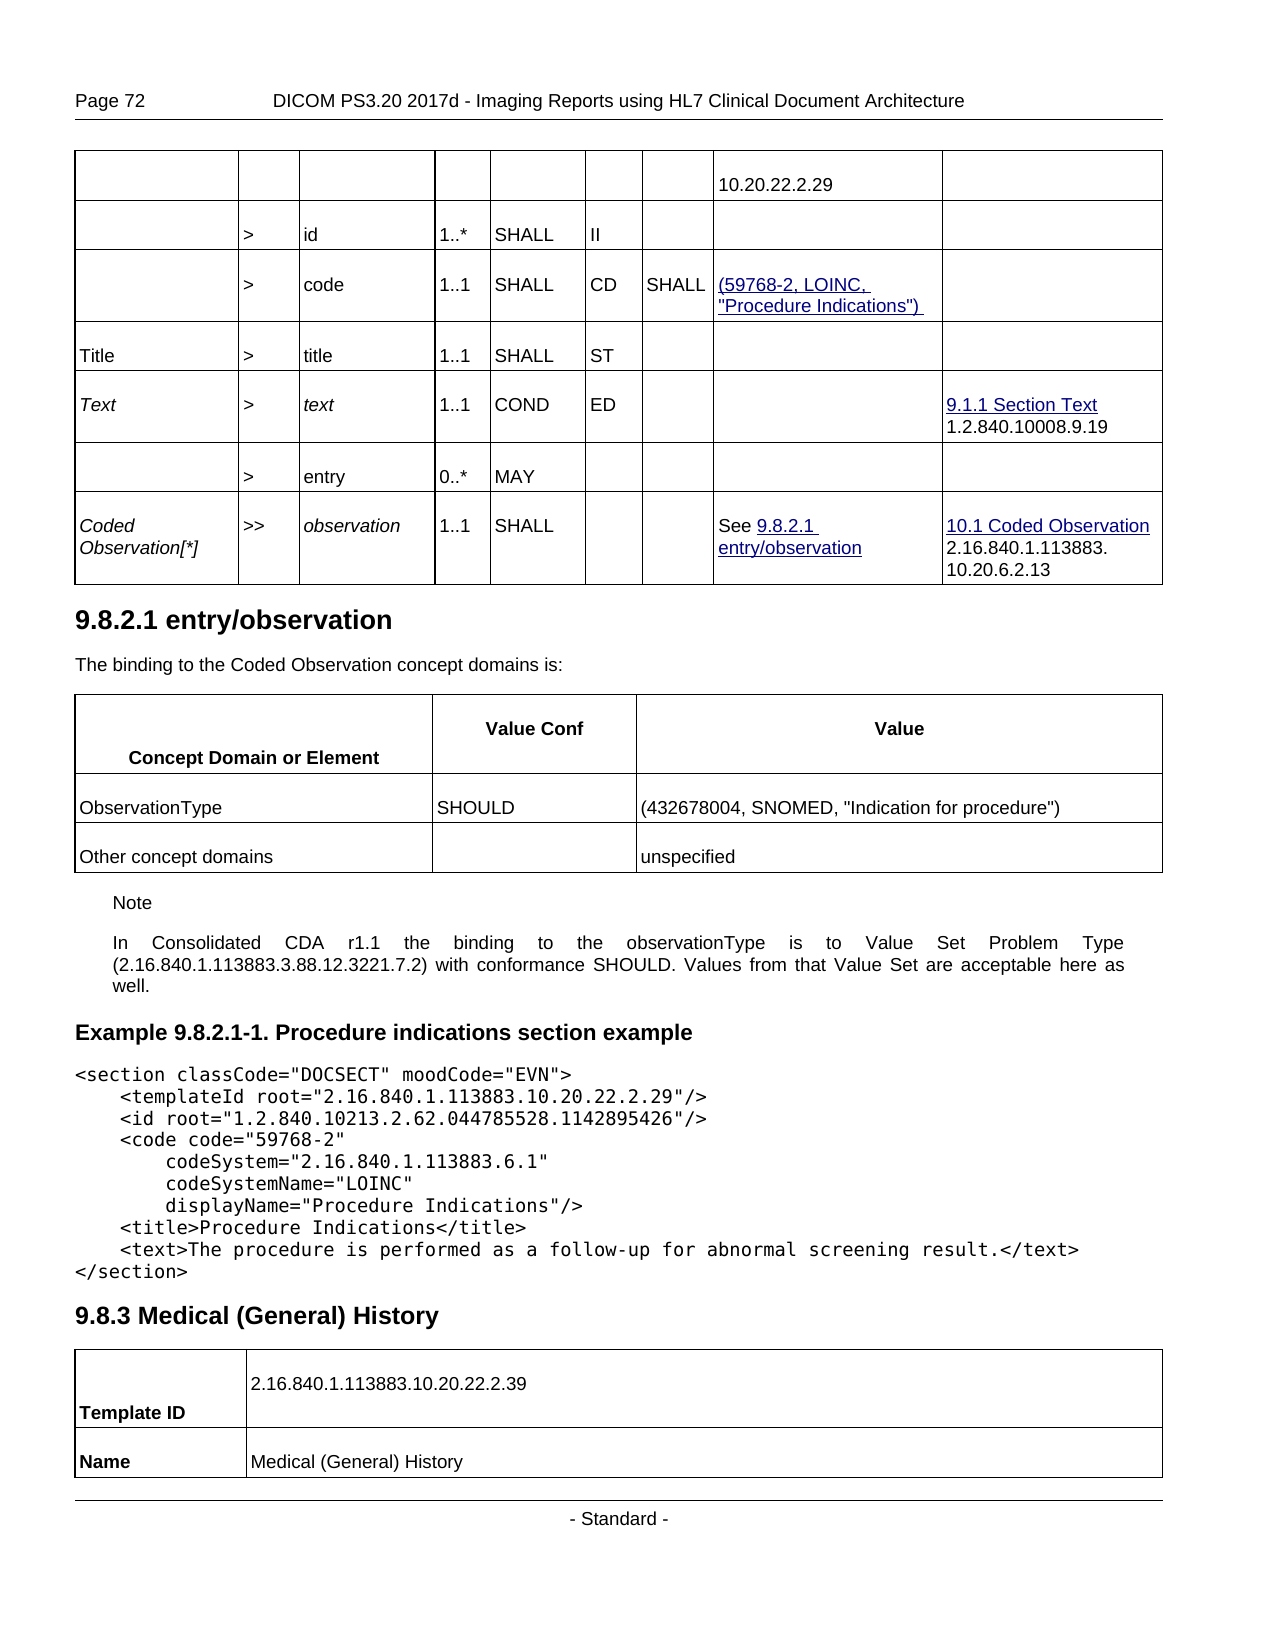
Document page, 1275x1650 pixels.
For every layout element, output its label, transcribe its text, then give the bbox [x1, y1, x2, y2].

table_cell observation [300, 492, 434, 584]
table_cell II [586, 201, 642, 249]
table_cell [76, 443, 238, 491]
table_cell > [239, 201, 299, 249]
table_cell entry [300, 443, 434, 491]
text In Consolidated CDA r1.1 the binding to the observationType is to Value Set Problem Type (2.16.840.1.113883.3.88.12.3221.7.2) with conformance SHOULD. Values from that Value Set are acceptable here as well. [112, 932, 1125, 997]
table_cell [714, 201, 942, 249]
table_cell [586, 151, 642, 200]
table_cell [491, 151, 585, 200]
table_cell 1..1 [436, 371, 490, 442]
table_cell >> [239, 492, 299, 584]
table_cell SHALL [491, 250, 585, 321]
table_cell 1..1 [436, 492, 490, 584]
table_cell Text [76, 371, 238, 442]
text <section classCode="DOCSECT" moodCode="EVN"> <templateId root="2.16.840.1.113883.10.20.22.2.29"/> <id root="1.2.840.10213.2.62.044785528.1142895426"/> <code code="59768-2" codeSystem="2.16.840.1.113883.6.1" codeSystemName="LOINC" displayName="Procedure Indications"/> <title>Procedure Indications</title> <text>The procedure is performed as a follow-up for abnormal screening result.</text> </section> [75, 1064, 1162, 1283]
table_cell Name [76, 1428, 246, 1477]
table_cell [714, 443, 942, 491]
table_cell SHALL [491, 492, 585, 584]
table_header Template ID [76, 1350, 246, 1427]
table_cell [586, 492, 642, 584]
table_cell [586, 443, 642, 491]
table_cell [76, 250, 238, 321]
table_cell [943, 250, 1162, 321]
table_cell code [300, 250, 434, 321]
table_cell 1..1 [436, 250, 490, 321]
table_cell [643, 322, 713, 370]
table_header 2.16.840.1.113883.​10.20.22.2.39 [247, 1350, 1162, 1427]
table_cell ST [586, 322, 642, 370]
table_cell [643, 201, 713, 249]
table_cell [76, 151, 238, 200]
table_cell > [239, 250, 299, 321]
table_cell [714, 322, 942, 370]
table_cell 10.20.22.2.29 [714, 151, 942, 200]
table_cell SHALL [491, 201, 585, 249]
table_cell Coded​Observation[*] [76, 492, 238, 584]
table_header Value [637, 695, 1162, 773]
table_cell SHALL [491, 322, 585, 370]
table_cell ED [586, 371, 642, 442]
table_cell [76, 201, 238, 249]
table_cell [943, 151, 1162, 200]
table_cell [433, 823, 636, 872]
table_cell See 9.8.2.1 entry/observation [714, 492, 942, 584]
table_cell (432678004, SNOMED, "Indication for procedure") [637, 774, 1162, 822]
text 9.8.2.1 entry/observation [75, 604, 1162, 635]
table_cell > [239, 443, 299, 491]
table_cell [300, 151, 434, 200]
table_cell Title [76, 322, 238, 370]
table_cell [643, 151, 713, 200]
table_cell [436, 151, 490, 200]
table_cell > [239, 371, 299, 442]
table_cell text [300, 371, 434, 442]
table_cell [943, 201, 1162, 249]
table_cell [643, 443, 713, 491]
table_cell 0..* [436, 443, 490, 491]
table_cell Medical (General) History [247, 1428, 1162, 1477]
table_cell [643, 371, 713, 442]
table_cell COND [491, 371, 585, 442]
table_cell Observation​Type [76, 774, 432, 822]
text The binding to the Coded Observation concept domains is: [75, 654, 1162, 675]
text Example 9.8.2.1-1. Procedure indications section example [75, 1019, 1162, 1045]
table_cell Other concept domains [76, 823, 432, 872]
table_cell [714, 371, 942, 442]
table_cell MAY [491, 443, 585, 491]
table_cell SHOULD [433, 774, 636, 822]
table_header Value Conf [433, 695, 636, 773]
table_header Concept Domain or Element [76, 695, 432, 773]
table_cell [943, 443, 1162, 491]
text Note [112, 892, 1125, 913]
table_cell SHALL [643, 250, 713, 321]
table_cell unspecified [637, 823, 1162, 872]
table_cell 9.1.1 Section Text 1.2.840.10008.9.19 [943, 371, 1162, 442]
table_cell 10.1 Coded Observation 2.16.840.1.113883.​10.20.6.2.13 [943, 492, 1162, 584]
table_cell [943, 322, 1162, 370]
text 9.8.3 Medical (General) History [75, 1301, 1162, 1330]
table_cell (59768-2, LOINC, "Procedure Indications") [714, 250, 942, 321]
table_cell title [300, 322, 434, 370]
table_cell 1..1 [436, 322, 490, 370]
table_cell id [300, 201, 434, 249]
table_cell [239, 151, 299, 200]
table_cell > [239, 322, 299, 370]
table_cell CD [586, 250, 642, 321]
table_cell 1..* [436, 201, 490, 249]
table_cell [643, 492, 713, 584]
